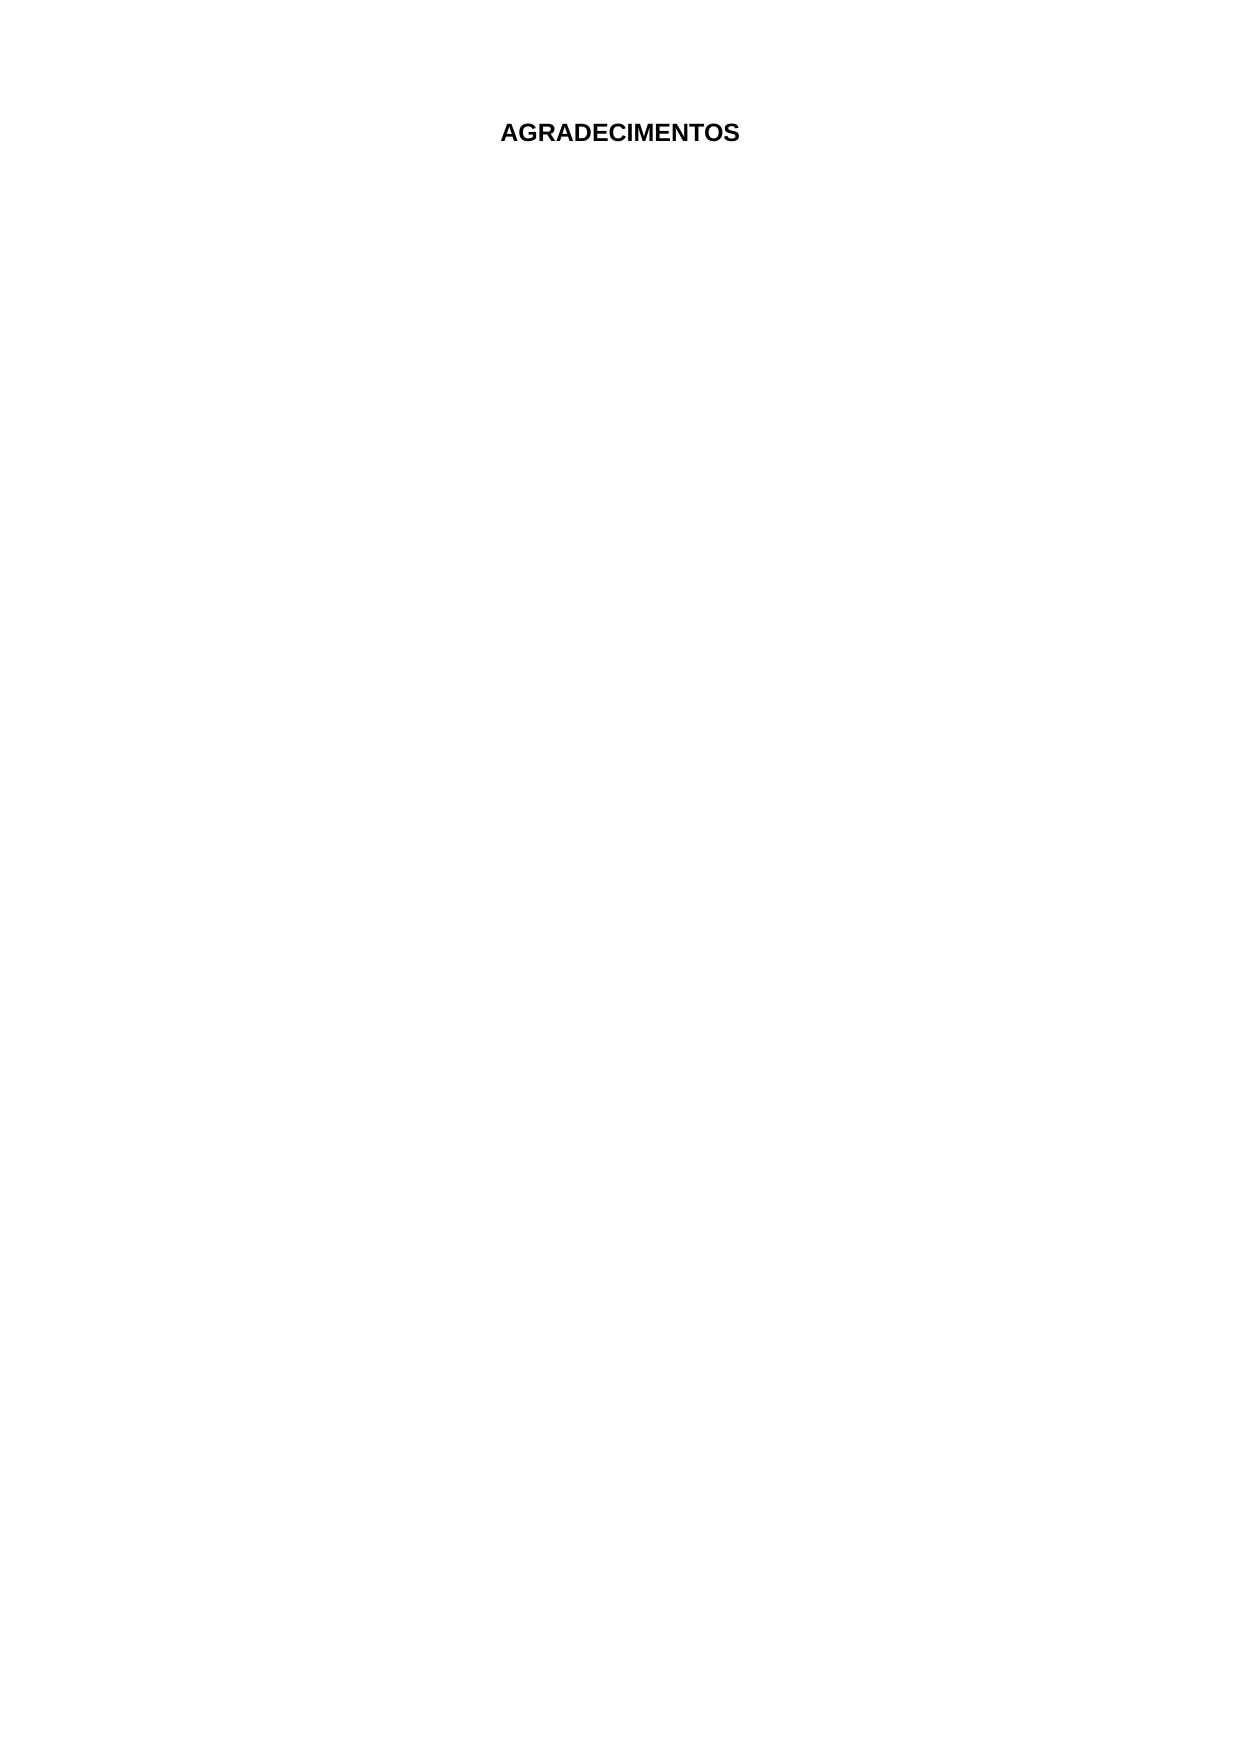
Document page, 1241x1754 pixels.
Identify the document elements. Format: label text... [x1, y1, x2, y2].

text AGRADECIMENTOS [118, 118, 1122, 147]
